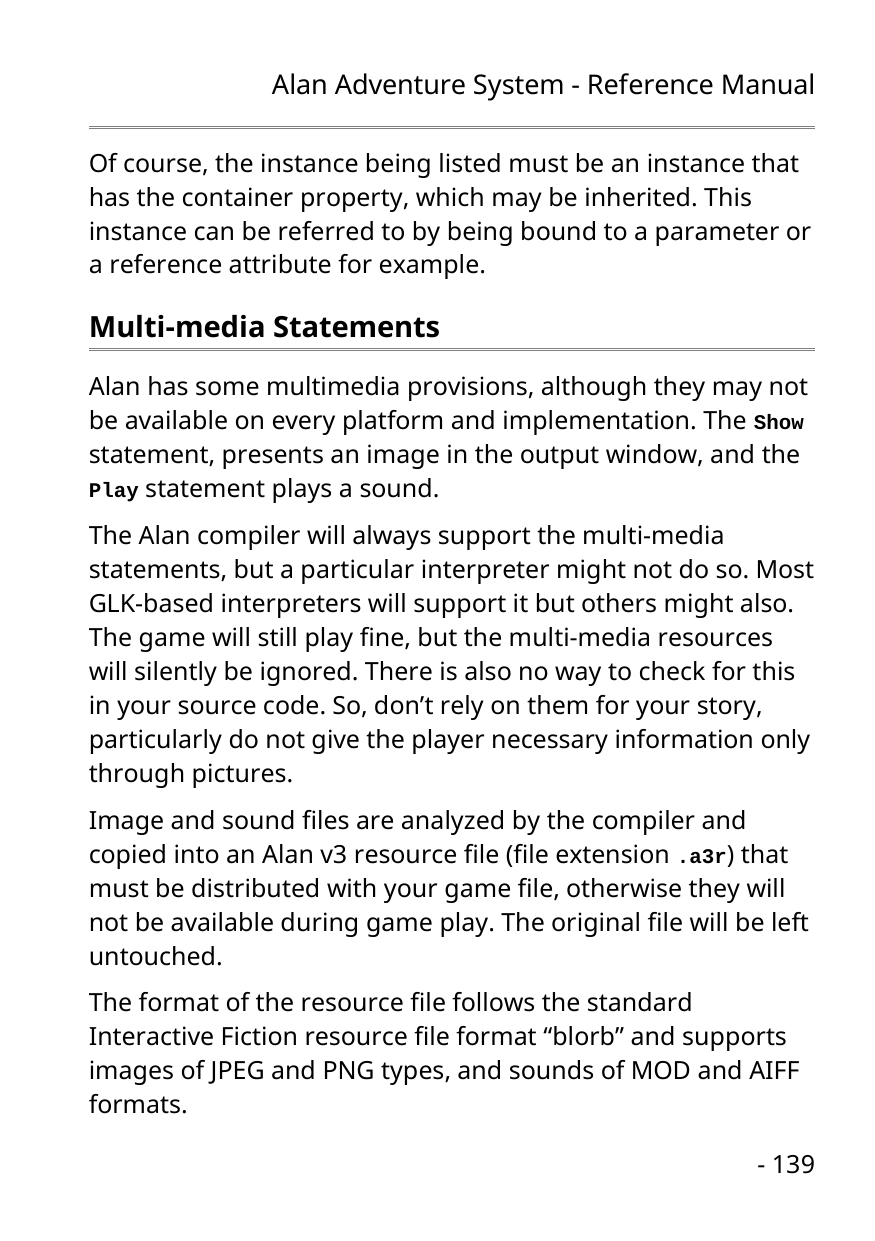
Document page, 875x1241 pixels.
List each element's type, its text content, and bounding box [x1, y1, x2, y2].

text Of course, the instance being listed must be an instance that has the container property, which may be inherited. This instance can be referred to by being bound to a parameter or a reference attribute for example. [88, 146, 815, 281]
text The Alan compiler will always support the multi-media statements, but a particular interpreter might not do so. Most GLK-based interpreters will support it but others might also. The game will still play fine, but the multi-media resources will silently be ignored. There is also no way to check for this in your source code. So, don’t rely on them for your story, particularly do not give the player necessary information only through pictures. [88, 518, 815, 790]
text Image and sound files are analyzed by the compiler and copied into an Alan v3 resource file (file extension .a3r) that must be distributed with your game file, otherwise they will not be available during game play. The original file will be left untouched. [88, 803, 815, 972]
text The format of the resource file follows the standard Interactive Fiction resource file format “blorb” and supports images of JPEG and PNG types, and sounds of MOD and AIFF formats. [88, 985, 815, 1121]
text Alan has some multimedia provisions, although they may not be available on every platform and implementation. The Show statement, presents an image in the output window, and the Play statement plays a sound. [88, 369, 815, 505]
subtitle Multi-media Statements [88, 307, 815, 351]
